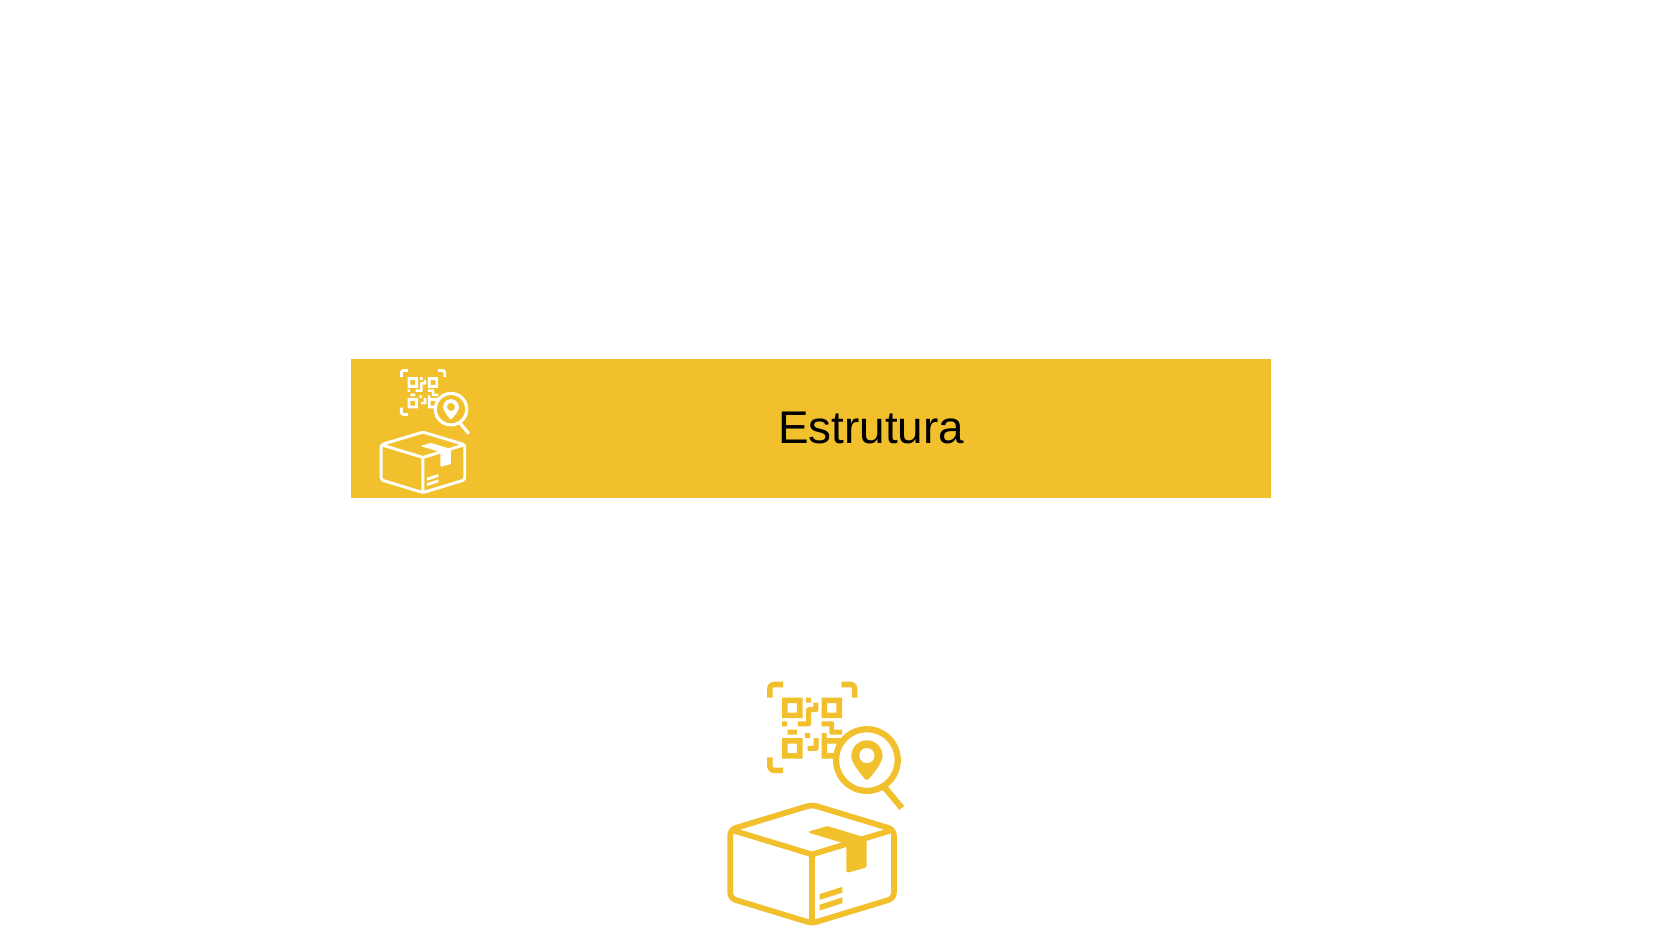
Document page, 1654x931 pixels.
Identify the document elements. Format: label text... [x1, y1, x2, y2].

subtitle Estrutura [472, 354, 1270, 502]
